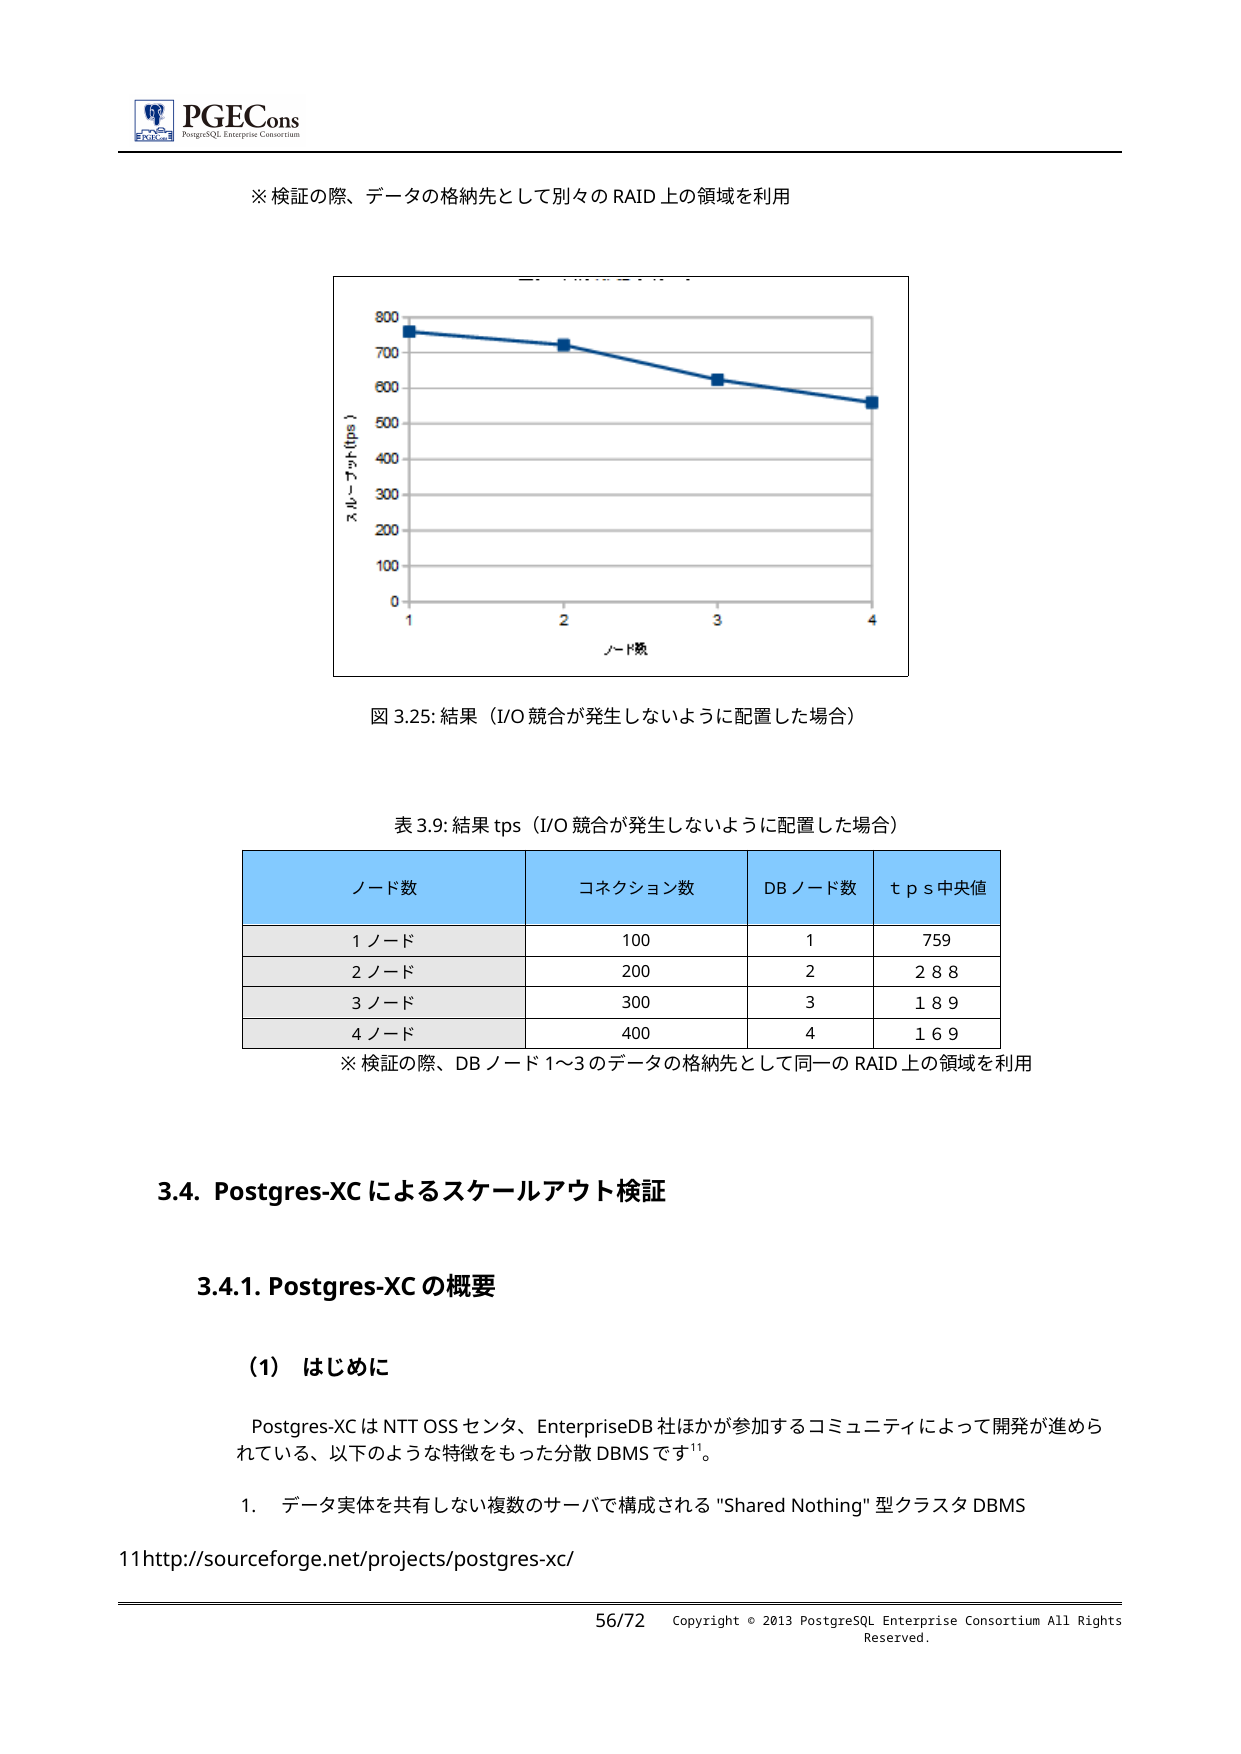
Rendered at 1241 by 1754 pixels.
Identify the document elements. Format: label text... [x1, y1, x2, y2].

table_cell 400 [526, 1019, 747, 1048]
subtitle Postgres-XCによるスケールアウト検証 [157, 1171, 1122, 1208]
table_header ｔｐｓ中央値 [874, 851, 1000, 924]
table_cell 759 [874, 926, 1000, 956]
text http://sourceforge.net/projects/postgres-xc/ [118, 1544, 1122, 1572]
table_cell １８９ [874, 987, 1000, 1017]
text ※ 検証の際、DBノード1～3のデータの格納先として同一のRAID上の領域を利用 [236, 1048, 1122, 1076]
table_header ノード数 [243, 851, 525, 924]
table_cell 4 [748, 1019, 873, 1048]
table_cell 200 [526, 957, 747, 986]
table_cell 2 [748, 957, 873, 986]
table_cell １６９ [874, 1019, 1000, 1048]
table_cell 3 [748, 987, 873, 1017]
table_cell 3 ノード [243, 987, 525, 1017]
table_cell 1 ノード [243, 926, 525, 956]
subtitle Postgres-XCの概要 [197, 1267, 1122, 1303]
list データ実体を共有しない複数のサーバで構成される "Shared Nothing" 型クラスタDBMS [232, 1491, 1122, 1518]
picture [128, 94, 306, 147]
table_header DBノード数 [748, 851, 873, 924]
table_cell ２８８ [874, 957, 1000, 986]
text ※ 検証の際、データの格納先として別々のRAID上の領域を利用 [236, 182, 1122, 209]
table_header コネクション数 [526, 851, 747, 924]
text Postgres-XCはNTT OSSセンタ、EnterpriseDB社ほかが参加するコミュニティによって開発が進められている、以下のような特徴をもった分散DBMSです。 [236, 1411, 1122, 1491]
table_cell 4 ノード [243, 1019, 525, 1048]
table_cell 1 [748, 926, 873, 956]
table_cell 100 [526, 926, 747, 956]
subtitle はじめに [236, 1350, 1122, 1382]
text 表3.9: 結果tps（I/O競合が発生しないように配置した場合） [181, 813, 1122, 838]
table_cell 2 ノード [243, 957, 525, 986]
text 図 3.25: 結果（I/O競合が発生しないように配置した場合） [205, 702, 1035, 729]
table_cell 300 [526, 987, 747, 1017]
